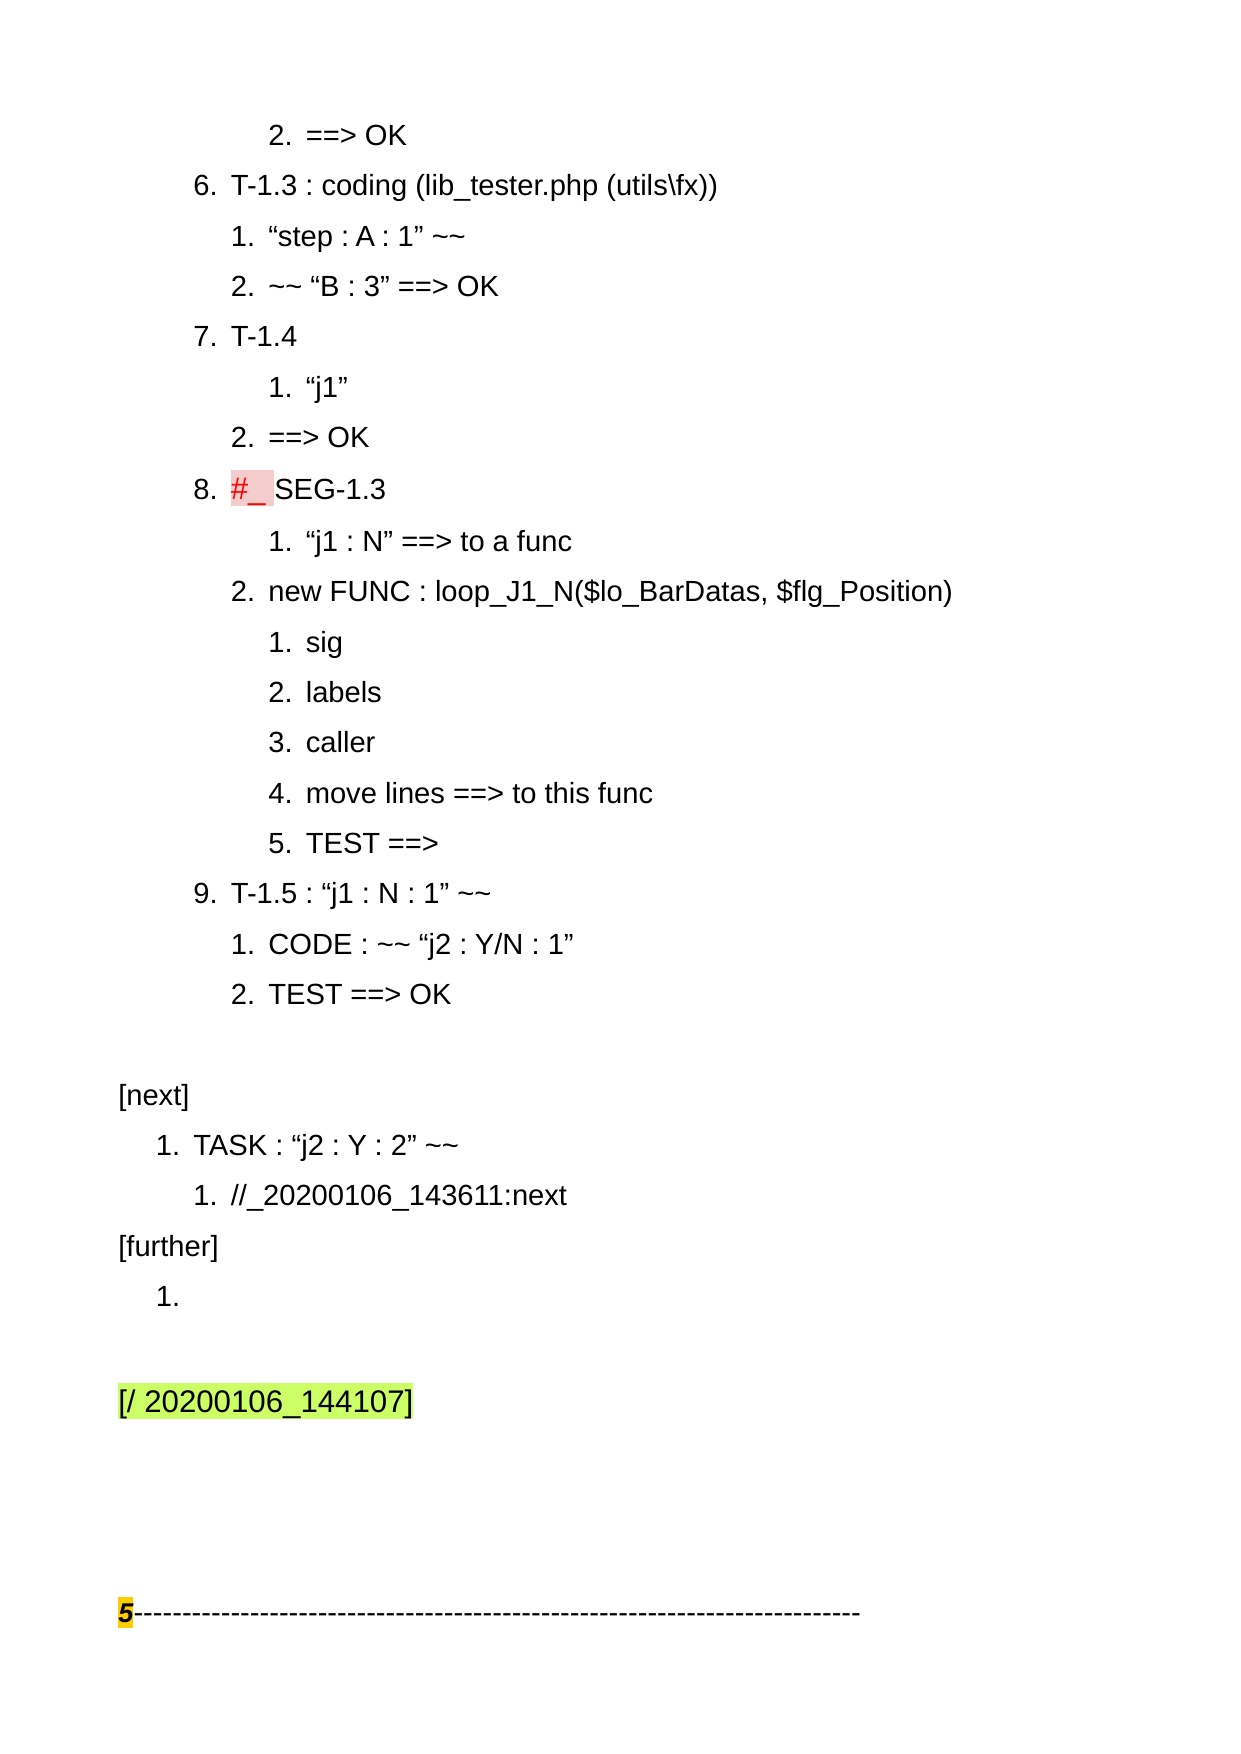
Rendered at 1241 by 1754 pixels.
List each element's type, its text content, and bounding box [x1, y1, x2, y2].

list T-1.4 [193, 319, 1122, 353]
list caller [268, 725, 1122, 759]
list move lines ==> to this func [268, 776, 1122, 809]
list //_20200106_143611:next [193, 1178, 1122, 1212]
text [next] [118, 1078, 1122, 1111]
list CODE : ~~ “j2 : Y/N : 1” [231, 927, 1122, 960]
text [further] [118, 1228, 1122, 1262]
list labels [268, 675, 1122, 709]
list T-1.5 : “j1 : N : 1” ~~ [193, 876, 1122, 910]
list “step : A : 1” ~~ [231, 219, 1122, 252]
list “j1” [268, 370, 1122, 403]
list TEST ==> OK [231, 977, 1122, 1011]
text 5--------------------------------------------------------------------------- [118, 1595, 1122, 1628]
list T-1.3 : coding (lib_tester.php (utils\fx)) [193, 168, 1122, 202]
list TASK : “j2 : Y : 2” ~~ [156, 1128, 1122, 1161]
list ==> OK [268, 118, 1122, 152]
list “j1 : N” ==> to a func [268, 524, 1122, 558]
list ==> OK [231, 420, 1122, 453]
list TEST ==> [268, 826, 1122, 859]
list new FUNC : loop_J1_N($lo_BarDatas, $flg_Position) [231, 574, 1122, 608]
text [/ 20200106_144107] [118, 1329, 1122, 1419]
list ~~ “B : 3” ==> OK [231, 269, 1122, 303]
list #_ SEG-1.3 [193, 470, 1122, 506]
list sig [268, 625, 1122, 658]
